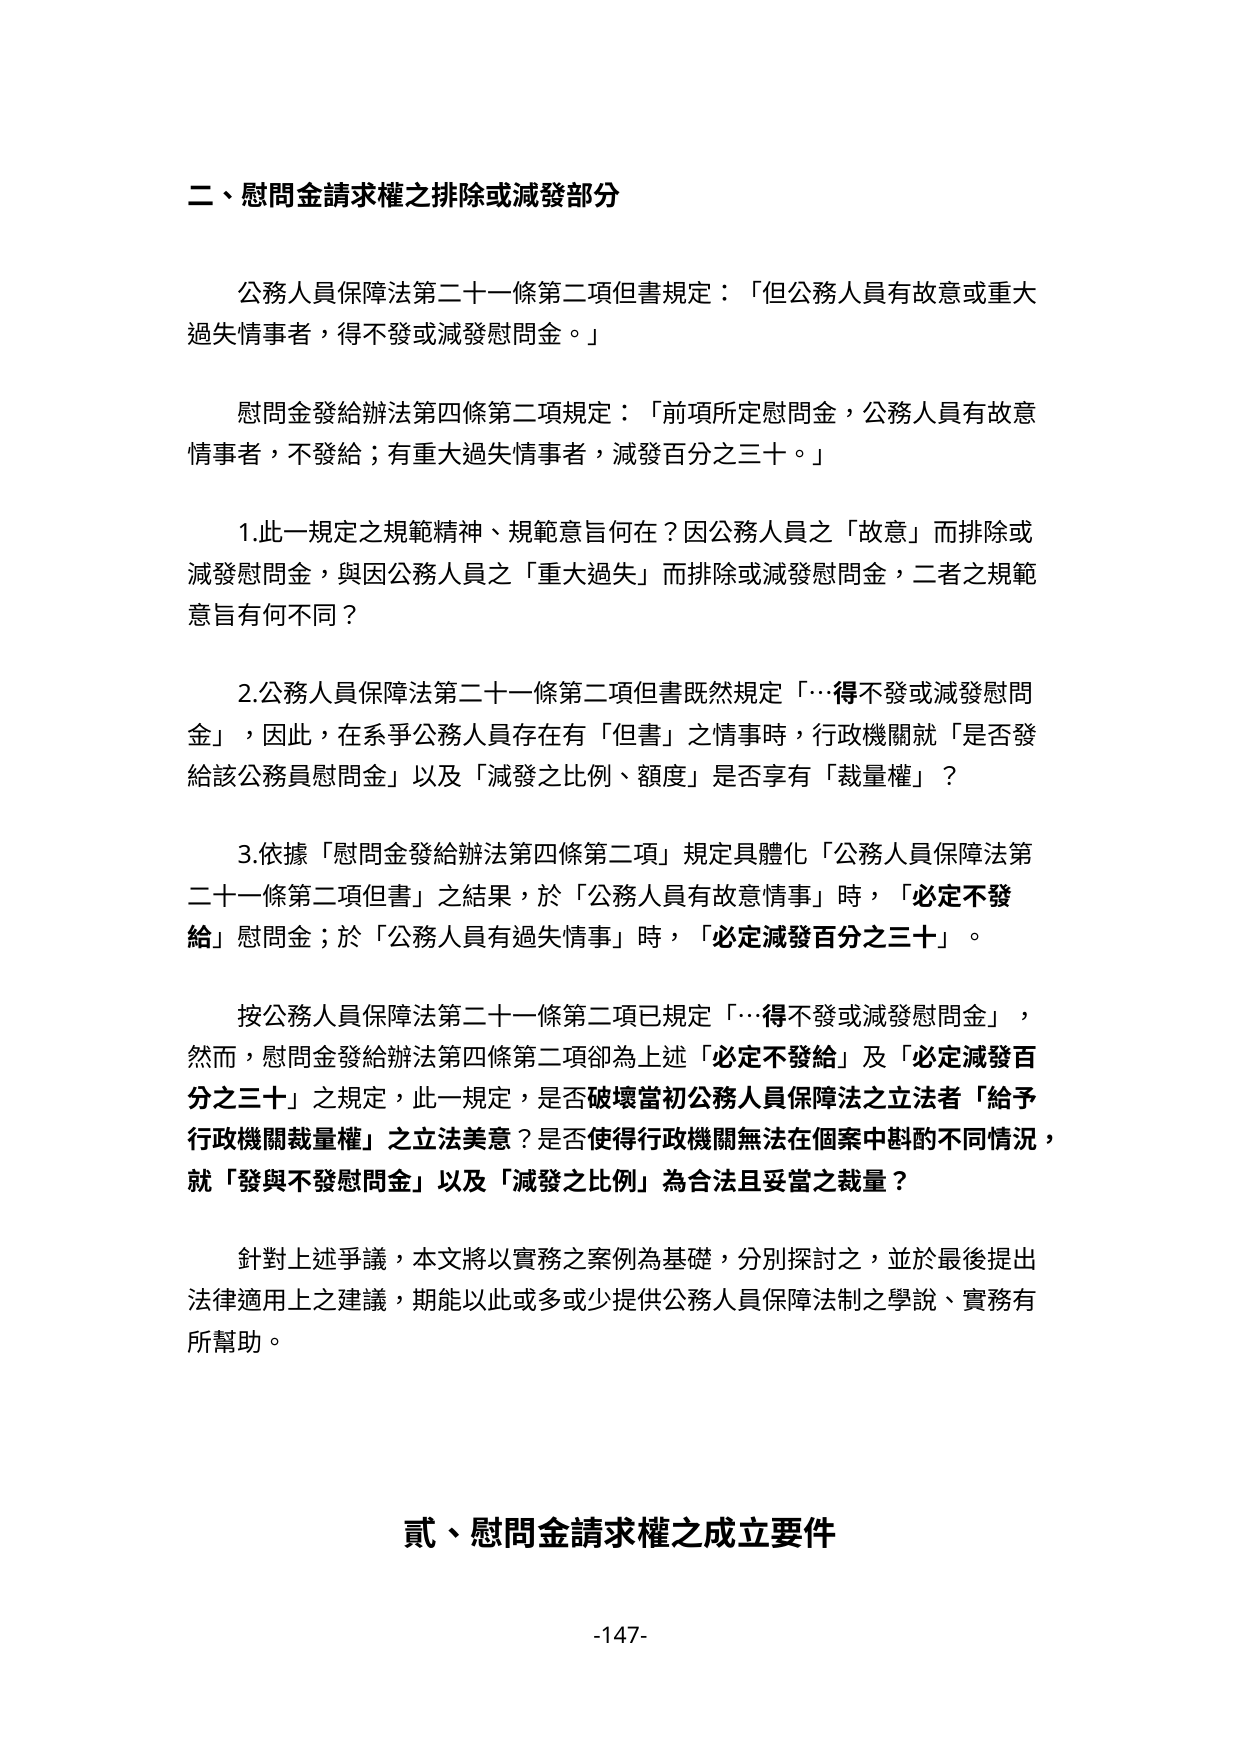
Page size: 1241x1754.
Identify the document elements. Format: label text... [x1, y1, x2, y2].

text 公務人員保障法第二十一條第二項但書規定：「但公務人員有故意或重大過失情事者，得不發或減發慰問金。」 [187, 266, 1053, 345]
text 2.公務人員保障法第二十一條第二項但書既然規定「…得不發或減發慰問金」，因此，在系爭公務人員存在有「但書」之情事時，行政機關就「是否發給該公務員慰問金」以及「減發之比例、額度」是否享有「裁量權」？ [187, 667, 1053, 787]
text 1.此一規定之規範精神、規範意旨何在？因公務人員之「故意」而排除或減發慰問金，與因公務人員之「重大過失」而排除或減發慰問金，二者之規範意旨有何不同？ [187, 506, 1053, 626]
text 貳、慰問金請求權之成立要件 [187, 1487, 1053, 1562]
text 按公務人員保障法第二十一條第二項已規定「…得不發或減發慰問金」，然而，慰問金發給辦法第四條第二項卻為上述「必定不發給」及「必定減發百分之三十」之規定，此一規定，是否破壞當初公務人員保障法之立法者「給予行政機關裁量權」之立法美意？是否使得行政機關無法在個案中斟酌不同情況，就「發與不發慰問金」以及「減發之比例」為合法且妥當之裁量？ [187, 989, 1053, 1192]
text 針對上述爭議，本文將以實務之案例為基礎，分別探討之，並於最後提出法律適用上之建議，期能以此或多或少提供公務人員保障法制之學說、實務有所幫助。 [187, 1233, 1053, 1353]
text 慰問金發給辦法第四條第二項規定：「前項所定慰問金，公務人員有故意情事者，不發給；有重大過失情事者，減發百分之三十。」 [187, 386, 1053, 465]
text 二、慰問金請求權之排除或減發部分 [187, 150, 1053, 225]
text 3.依據「慰問金發給辦法第四條第二項」規定具體化「公務人員保障法第二十一條第二項但書」之結果，於「公務人員有故意情事」時，「必定不發給」慰問金；於「公務人員有過失情事」時，「必定減發百分之三十」。 [187, 828, 1053, 948]
